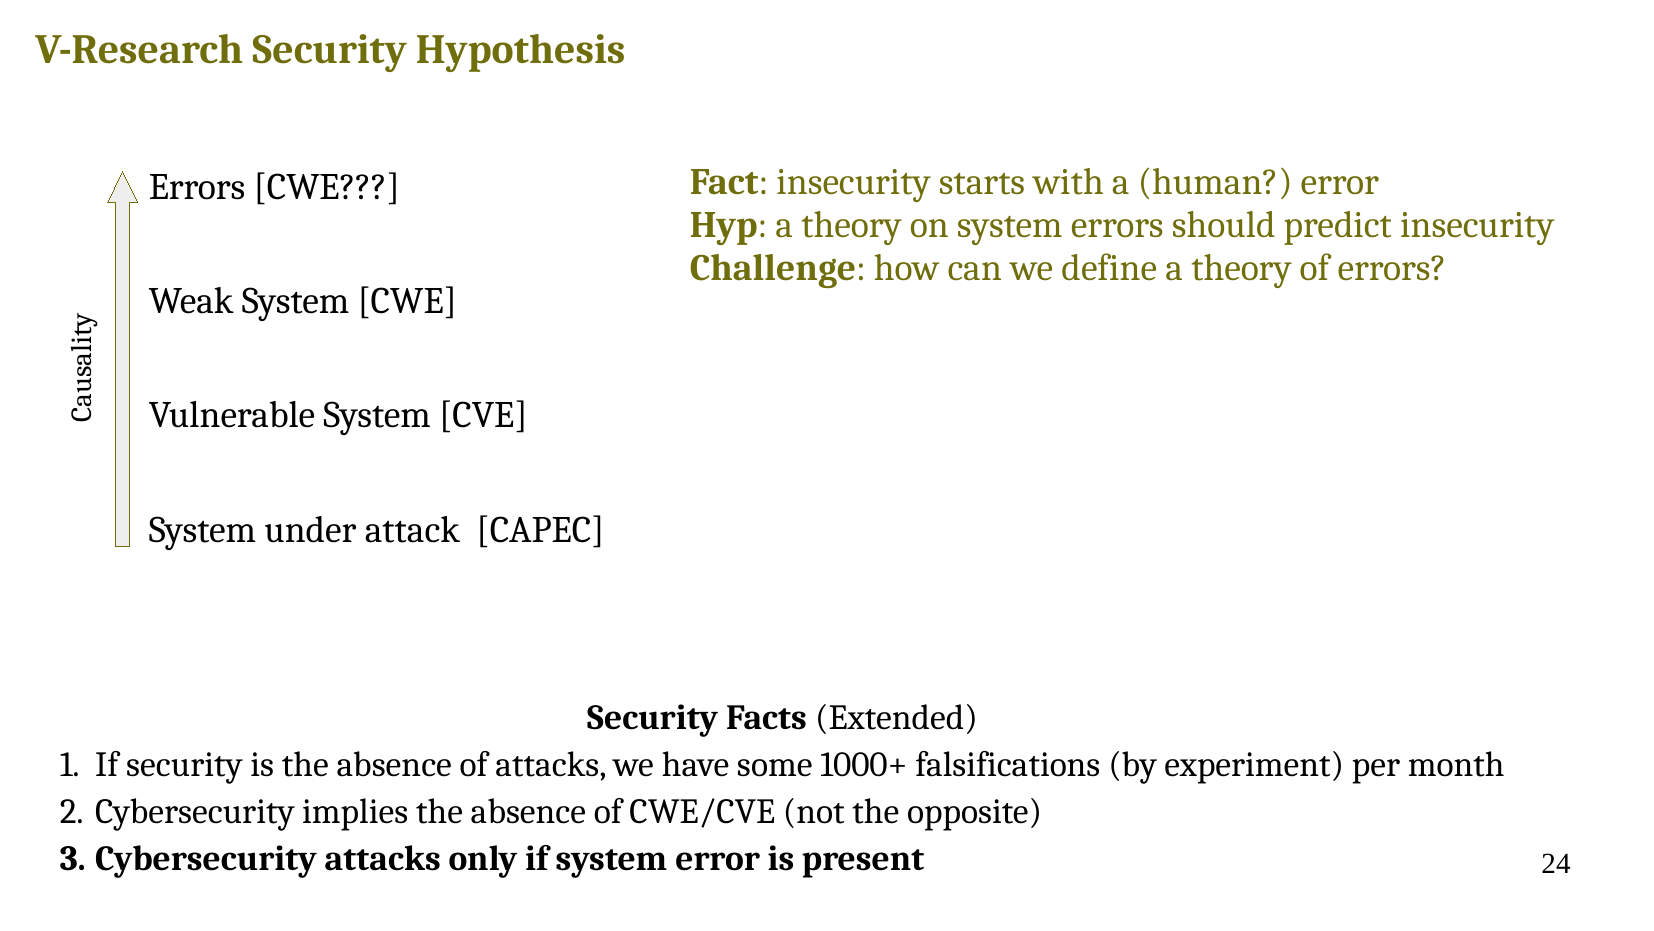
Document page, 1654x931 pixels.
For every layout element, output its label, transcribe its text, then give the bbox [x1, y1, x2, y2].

text_box Fact: insecurity starts with a (human?) error Hyp: a theory on system errors should predict insecurity Challenge: how can we define a theory of errors? [675, 153, 1636, 301]
text_box V-Research Security Hypothesis [20, 18, 1051, 83]
text_box Weak System [CWE] [133, 272, 487, 332]
text_box Causality [57, 293, 107, 438]
text_box Errors [CWE???] [133, 158, 427, 218]
text_box Security Facts (Extended) If security is the absence of attacks, we have some 1000+ falsifications (by experiment) per month Cybersecurity implies the absence of CWE/CVE (not the opposite) Cybersecurity attacks only if system error is present [45, 690, 1606, 890]
text_box [107, 171, 138, 547]
text_box Vulnerable System [CVE] [134, 386, 560, 446]
text_box System under attack [CAPEC] [134, 500, 640, 560]
